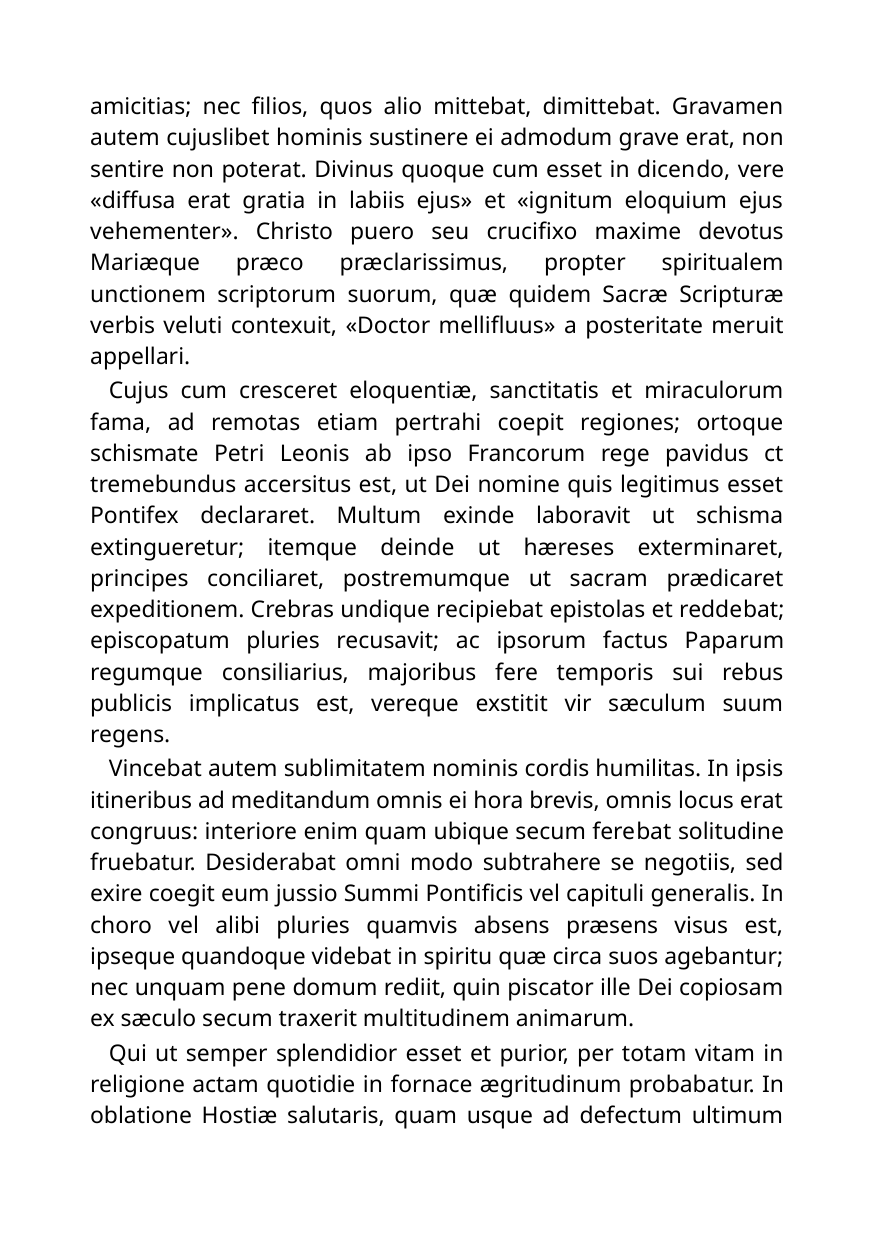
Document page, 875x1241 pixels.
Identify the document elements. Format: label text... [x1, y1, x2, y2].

text Qui ut semper splendidior esset et purior, per totam vitam in religione actam quotidie in fornace ægritudinum probaba­tur. In oblatione Hostiæ salutaris, quam usque ad defectum ultimum [90, 1037, 784, 1130]
text Cujus cum cresceret eloquentiæ, sanctitatis et miraculorum fama, ad remotas etiam pertrahi coepit regiones; ortoque schismate Petri Leonis ab ipso Francorum rege pavidus ct tremebundus accersitus est, ut Dei nomine quis legitimus esset Pontifex declararet. Multum exinde laboravit ut schisma extingueretur; itemque deinde ut hæreses exterminaret, principes conciliaret, postremumque ut sacram prædicaret expeditionem. Crebras undique recipiebat epistolas et redde­bat; episcopatum pluries recusavit; ac ipsorum factus Papa­rum regumque consiliarius, majoribus fere temporis sui rebus publicis implicatus est, vereque exstitit vir sæculum suum regens. [90, 374, 784, 749]
text amicitias; nec filios, quos alio mittebat, dimittebat. Gravamen autem cujuslibet hominis sustinere ei admodum grave erat, non sentire non poterat. Divinus quoque cum esset in dicen­do, vere «diffusa erat gratia in labiis ejus» et «ignitum eloquium ejus vehementer». Christo puero seu crucifixo maxime devotus Mariæque præco præclarissimus, propter spiritualem unctionem scriptorum suorum, quæ quidem Sacræ Scripturæ verbis veluti contexuit, «Doctor mellifluus» a posteritate meruit appellari. [90, 90, 784, 371]
text Vincebat autem sublimitatem nominis cordis humilitas. In ipsis itineribus ad meditandum omnis ei hora brevis, omnis locus erat congruus: interiore enim quam ubique secum fere­bat solitudine fruebatur. Desiderabat omni modo subtrahere se negotiis, sed exire coegit eum jussio Summi Pontificis vel capituli generalis. In choro vel alibi pluries quamvis absens præsens visus est, ipseque quandoque videbat in spiritu quæ circa suos agebantur; nec unquam pene domum rediit, quin piscator ille Dei copiosam ex sæculo secum traxerit multitu­dinem animarum. [90, 752, 784, 1033]
